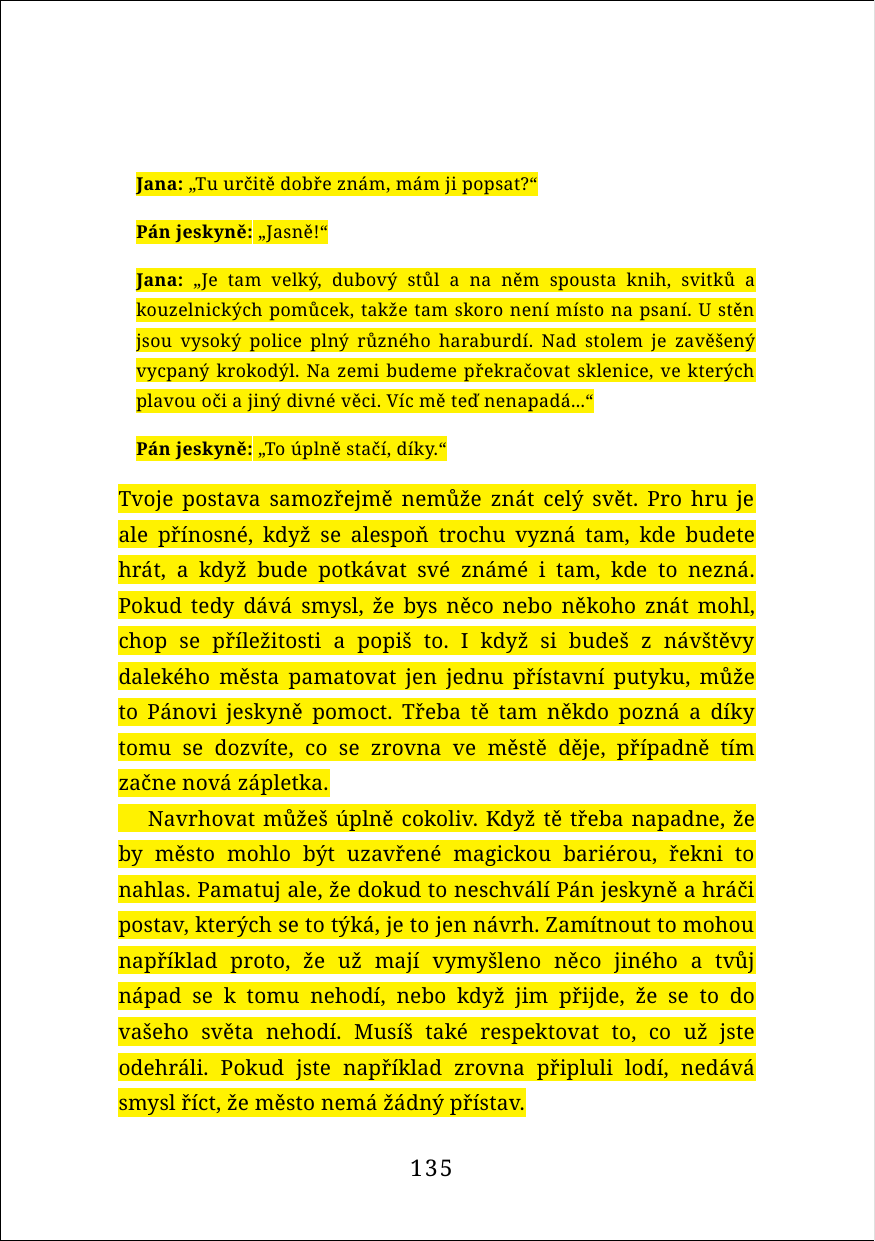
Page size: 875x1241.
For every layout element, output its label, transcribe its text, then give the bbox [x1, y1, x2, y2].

text Pán jeskyně: „Jasně!“ [136, 220, 756, 244]
text Jana: „Tu určitě dobře znám, mám ji popsat?“ [136, 172, 756, 196]
text Pán jeskyně: „To úplně stačí, díky.“ [136, 436, 756, 461]
text Jana: „Je tam velký, dubový stůl a na něm spousta knih, svitků a kouzelnických pomůcek, takže tam skoro není místo na psaní. U stěn jsou vysoký police plný různého haraburdí. Nad stolem je zavěšený vycpaný krokodýl. Na zemi budeme překračovat sklenice, ve kterých plavou oči a jiný divné věci. Víc mě teď nenapadá...“ [136, 268, 756, 413]
text Tvoje postava samozřejmě nemůže znát celý svět. Pro hru je ale přínosné, když se alespoň trochu vyzná tam, kde budete hrát, a když bude potkávat své známé i tam, kde to nezná. Pokud tedy dává smysl, že bys něco nebo někoho znát mohl, chop se příležitosti a popiš to. I když si budeš z návštěvy dalekého města pamatovat jen jednu přístavní putyku, může to Pánovi jeskyně pomoct. Třeba tě tam někdo pozná a díky tomu se dozvíte, co se zrovna ve městě děje, případně tím začne nová zápletka. Navrhovat můžeš úplně cokoliv. Když tě třeba napadne, že by město mohlo být uzavřené magickou bariérou, řekni to nahlas. Pamatuj ale, že dokud to neschválí Pán jeskyně a hráči postav, kterých se to týká, je to jen návrh. Zamítnout to mohou například proto, že už mají vymyšleno něco jiného a tvůj nápad se k tomu nehodí, nebo když jim přijde, že se to do vašeho světa nehodí. Musíš také respektovat to, co už jste odehráli. Pokud jste například zrovna připluli lodí, nedává smysl říct, že město nemá žádný přístav. [118, 484, 756, 1117]
